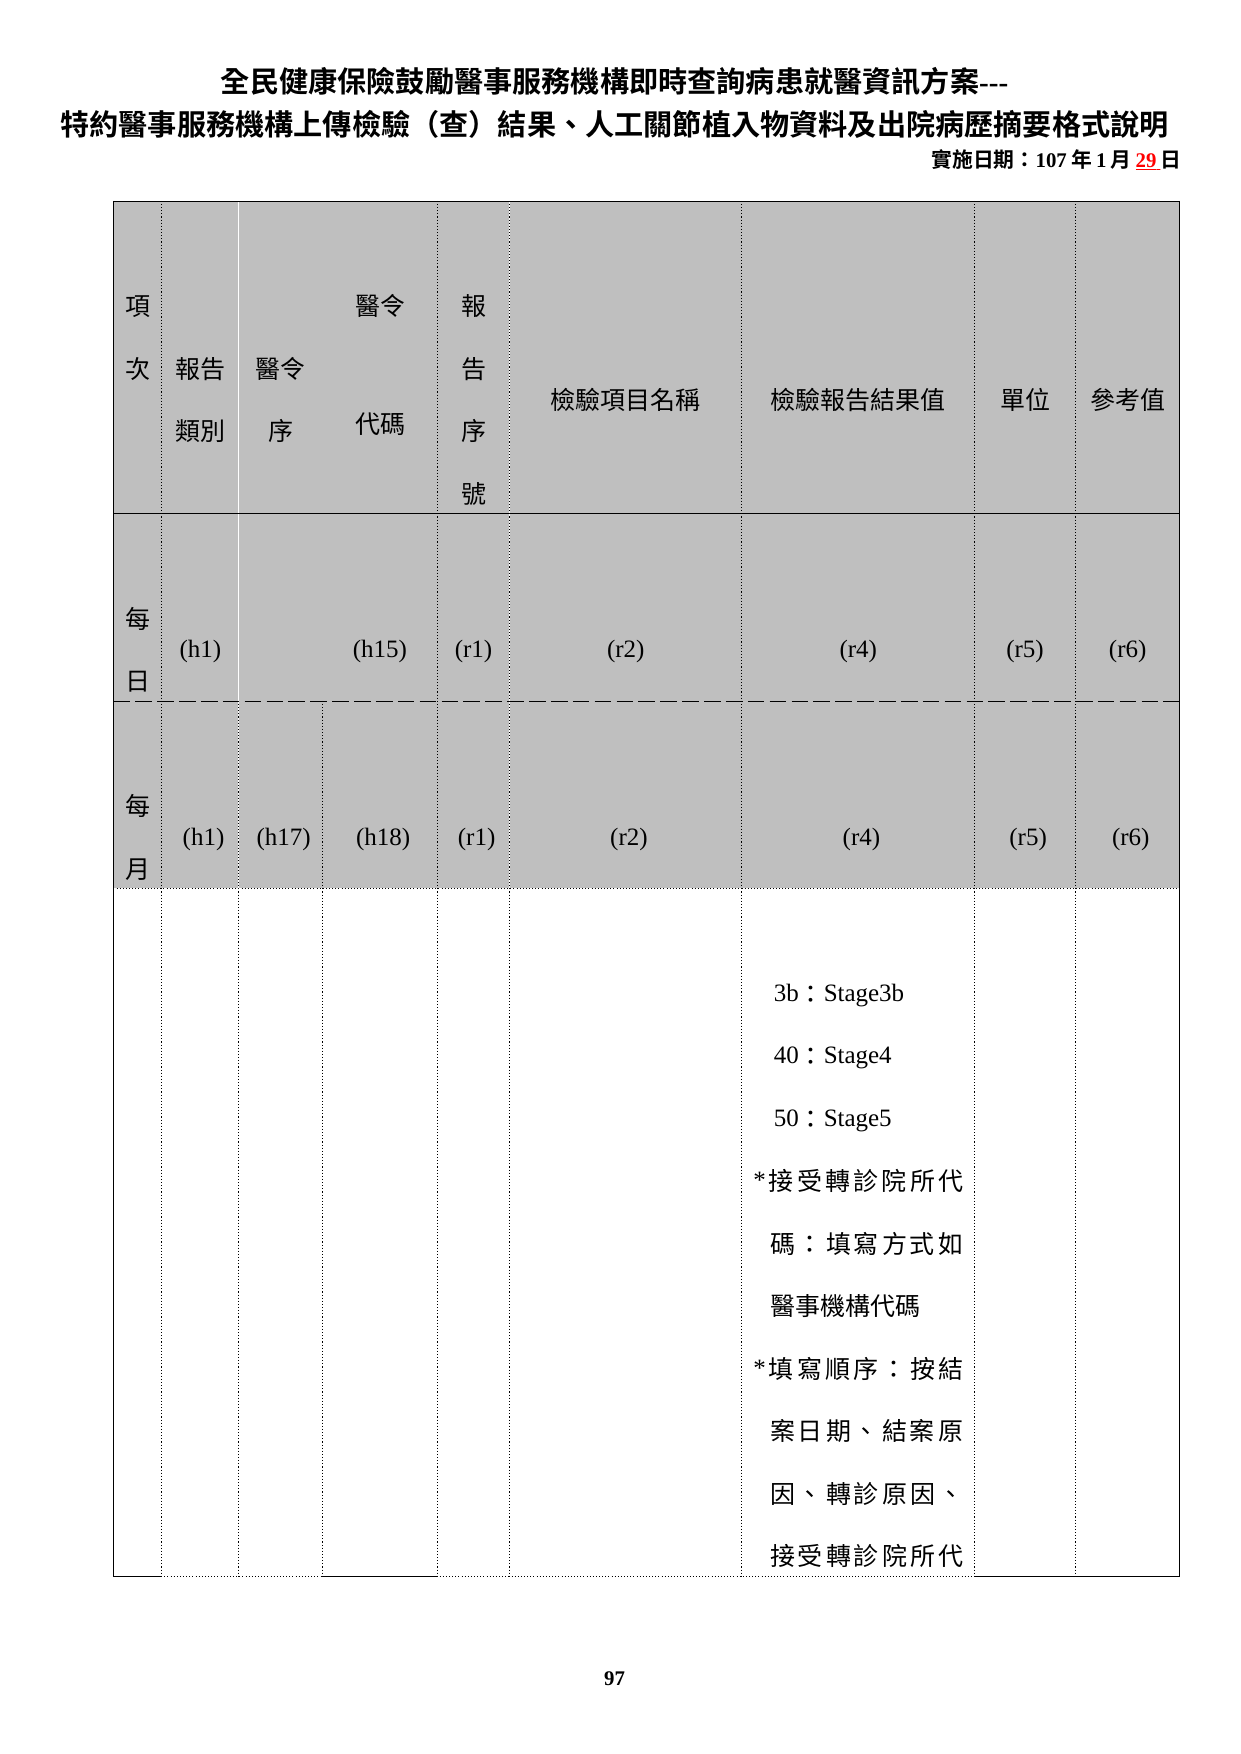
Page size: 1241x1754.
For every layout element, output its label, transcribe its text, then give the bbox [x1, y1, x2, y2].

table_cell (r4) [742, 701, 974, 888]
table_cell (r1) [437, 701, 509, 888]
table_header 參考值 [1075, 202, 1179, 513]
table_header 醫令序 [239, 202, 322, 513]
table_header 項次 [114, 202, 162, 513]
table_header 單位 [974, 202, 1075, 513]
table_cell [162, 888, 238, 1576]
table_cell (h1) [162, 701, 238, 888]
table_cell 3b：Stage3b 40：Stage4 50：Stage5 *接受轉診院所代碼：填寫方式如醫事機構代碼 *填寫順序：按結案日期、結案原因、轉診原因、接受轉診院所代 [742, 888, 974, 1576]
table_cell (r5) [974, 514, 1075, 701]
table_cell (r1) [437, 514, 509, 701]
table_cell (r2) [510, 701, 742, 888]
table_header 檢驗項目名稱 [510, 202, 742, 513]
table_cell (r6) [1075, 701, 1179, 888]
table_cell (h18) [322, 701, 437, 888]
table_cell [322, 888, 437, 1576]
table_cell [437, 888, 509, 1576]
table_cell 每月 [114, 701, 162, 888]
table_cell (r5) [974, 701, 1075, 888]
table_cell (r6) [1075, 514, 1179, 701]
table_cell [1075, 888, 1179, 1576]
table_cell (r4) [742, 514, 974, 701]
table_cell [114, 888, 162, 1576]
table_cell [239, 888, 322, 1576]
table_cell [239, 514, 322, 701]
table_cell (r2) [510, 514, 742, 701]
table_header 報告類別 [162, 202, 238, 513]
table_cell [510, 888, 742, 1576]
table_cell (h15) [322, 514, 437, 701]
table_cell (h17) [239, 701, 322, 888]
table_header 醫令 代碼 [322, 202, 437, 513]
table_header 檢驗報告結果值 [742, 202, 974, 513]
table_cell 每日 [114, 514, 162, 701]
table_cell (h1) [162, 514, 238, 701]
table_cell [974, 888, 1075, 1576]
table_header 報告序號 [437, 202, 509, 513]
